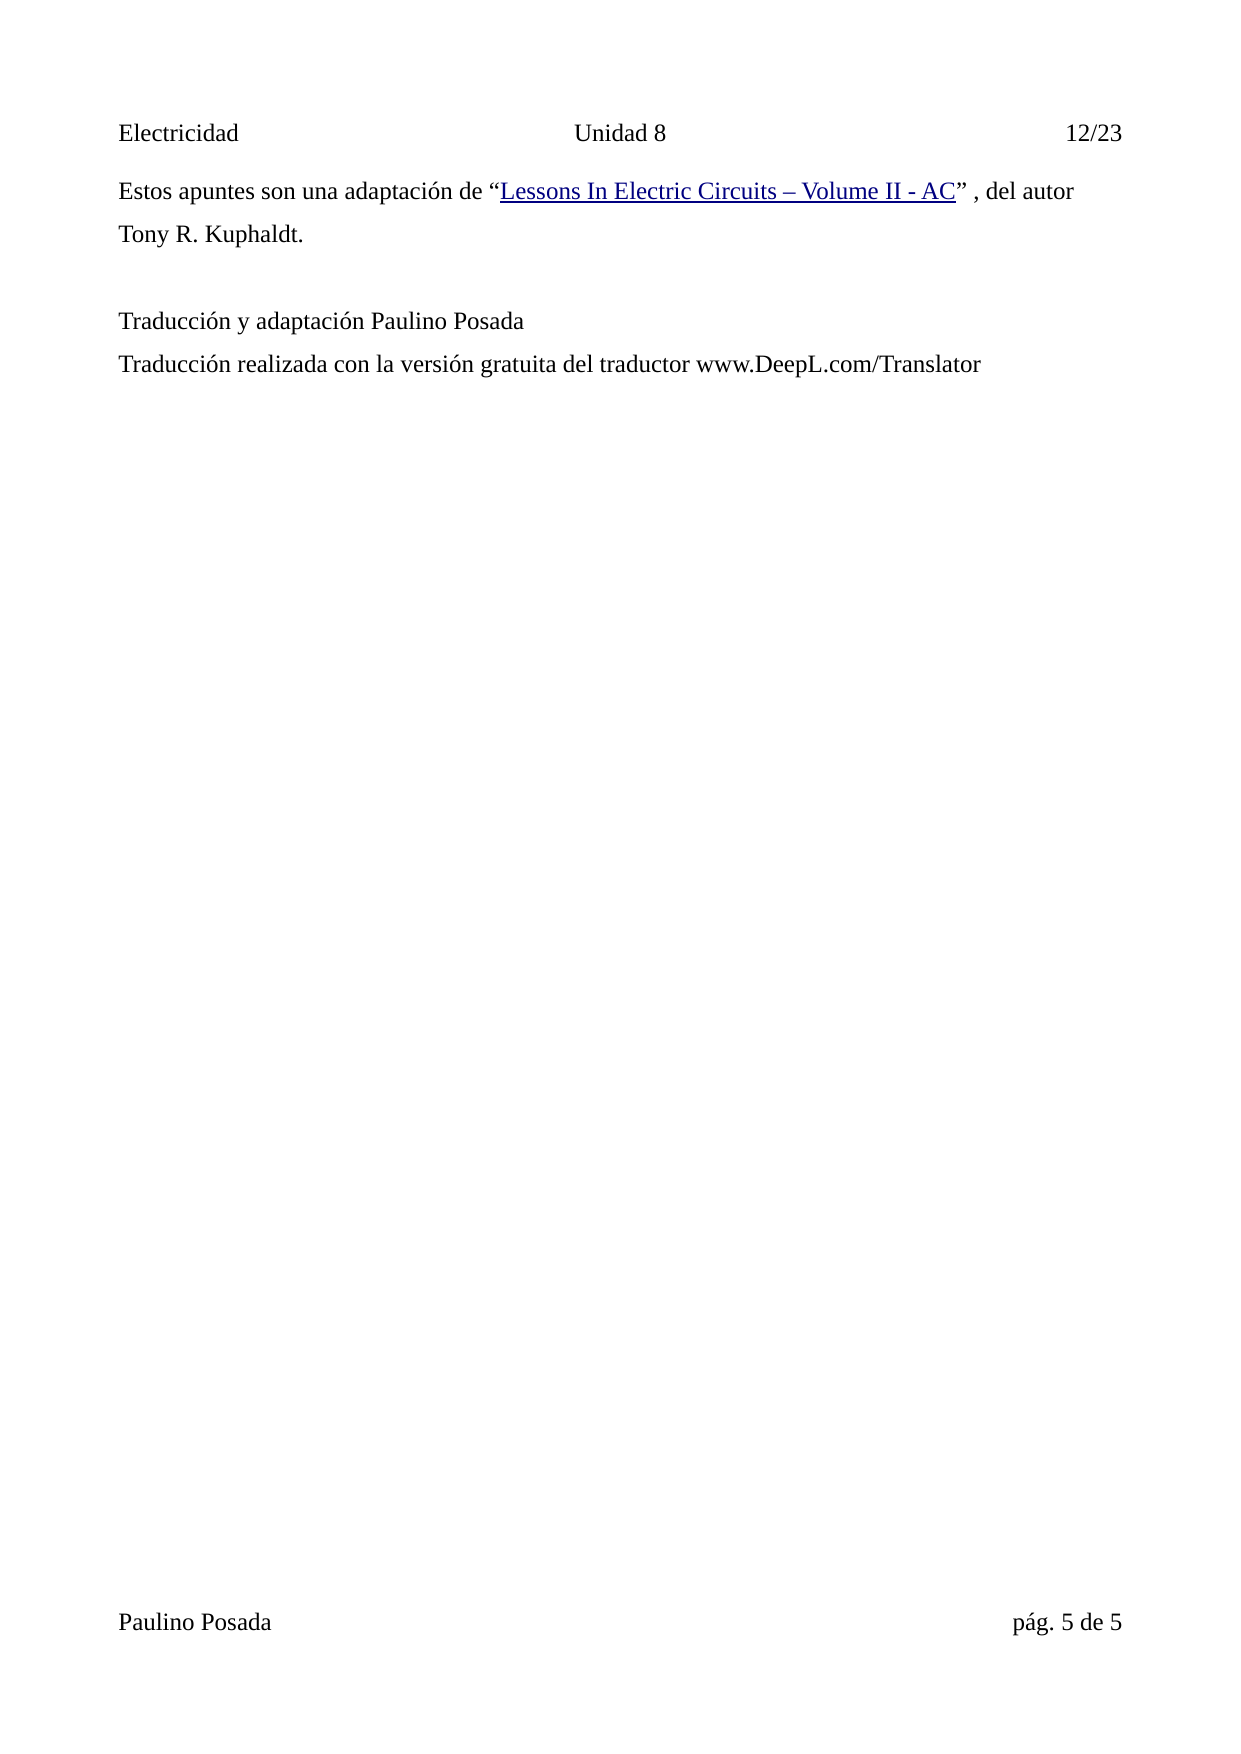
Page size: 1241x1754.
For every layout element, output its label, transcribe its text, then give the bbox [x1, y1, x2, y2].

text Traducción y adaptación Paulino Posada [118, 306, 1122, 334]
text Estos apuntes son una adaptación de “Lessons In Electric Circuits – Volume II - AC” , del autor Tony R. Kuphaldt. [118, 176, 1122, 248]
text Traducción realizada con la versión gratuita del traductor www.DeepL.com/Translator [118, 349, 1122, 378]
